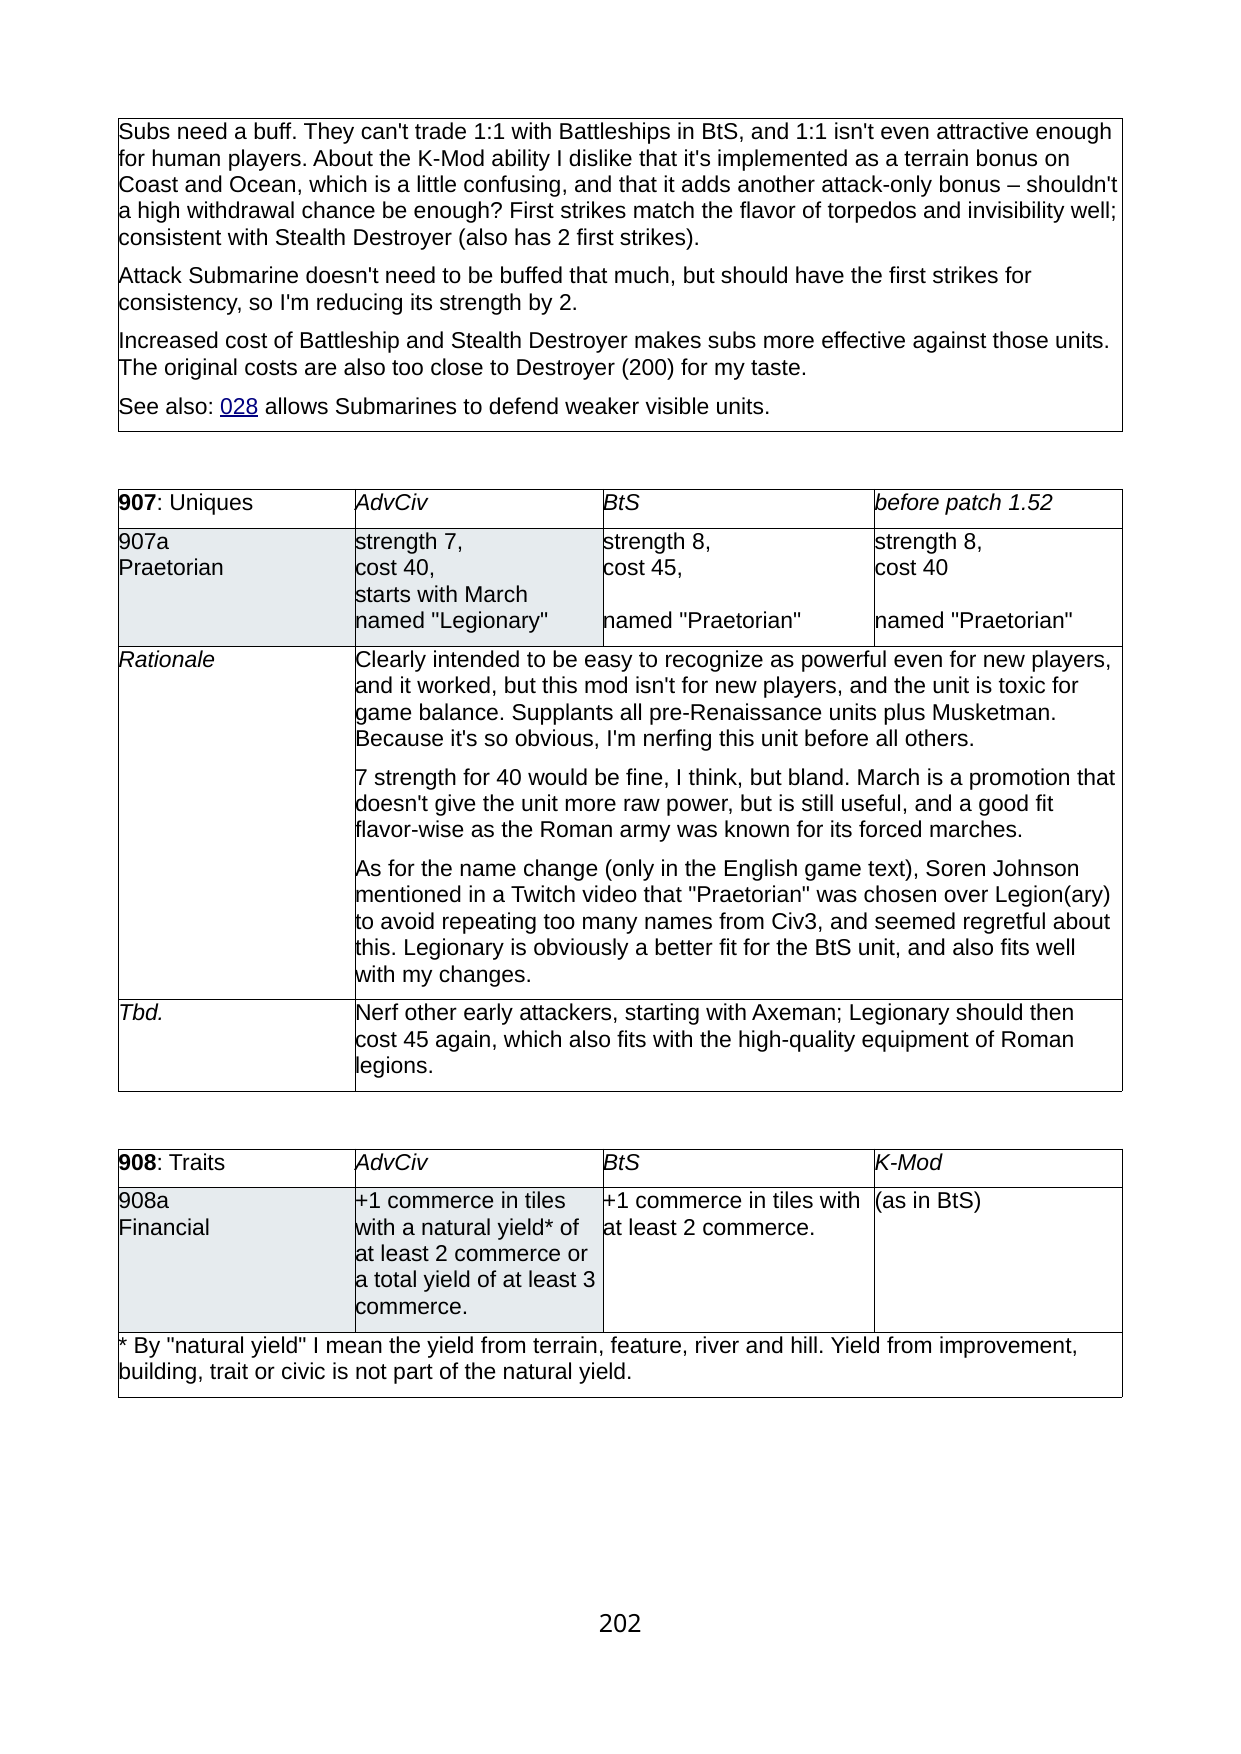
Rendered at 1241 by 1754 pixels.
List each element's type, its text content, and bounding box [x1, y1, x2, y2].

table_cell * By "natural yield" I mean the yield from terrain, feature, river and hill. Yield from improvement, building, trait or civic is not part of the natural yield. [119, 1333, 1122, 1397]
table_header before patch 1.52 [875, 490, 1122, 528]
table_header AdvCiv [356, 490, 603, 528]
table_header BtS [604, 490, 874, 528]
table_cell strength 8, cost 45, named "Praetorian" [604, 529, 874, 646]
table_cell 907a Praetorian [119, 529, 355, 646]
table_cell 908a Financial [119, 1188, 355, 1332]
table_cell (as in BtS) [875, 1188, 1122, 1332]
table_header 908: Traits [119, 1150, 355, 1187]
table_header K-Mod [875, 1150, 1122, 1187]
table_cell Rationale [119, 647, 355, 999]
table_cell Clearly intended to be easy to recognize as powerful even for new players, and it worked, but this mod isn't for new players, and the unit is toxic for game balance. Supplants all pre-Renaissance units plus Musketman. Because it's so obvious, I'm nerfing this unit before all others. 7 strength for 40 would be fine, I think, but bland. March is a promotion that doesn't give the unit more raw power, but is still useful, and a good fit flavor-wise as the Roman army was known for its forced marches. As for the name change (only in the English game text), Soren Johnson mentioned in a Twitch video that "Praetorian" was chosen over Legion(ary) to avoid repeating too many names from Civ3, and seemed regretful about this. Legionary is obviously a better fit for the BtS unit, and also fits well with my changes. [356, 647, 1122, 999]
table_header AdvCiv [356, 1150, 603, 1187]
table_cell strength 8, cost 40 named "Praetorian" [875, 529, 1122, 646]
table_header 907: Uniques [119, 490, 355, 528]
table_cell Subs need a buff. They can't trade 1:1 with Battleships in BtS, and 1:1 isn't even attractive enough for human players. About the K-Mod ability I dislike that it's implemented as a terrain bonus on Coast and Ocean, which is a little confusing, and that it adds another attack-only bonus – shouldn't a high withdrawal chance be enough? First strikes match the flavor of torpedos and invisibility well; consistent with Stealth Destroyer (also has 2 first strikes). Attack Submarine doesn't need to be buffed that much, but should have the first strikes for consistency, so I'm reducing its strength by 2. Increased cost of Battleship and Stealth Destroyer makes subs more effective against those units. The original costs are also too close to Destroyer (200) for my taste. See also: 028 allows Submarines to defend weaker visible units. [119, 119, 1122, 431]
table_cell +1 commerce in tiles with at least 2 commerce. [604, 1188, 874, 1332]
table_cell strength 7, cost 40, starts with March named "Legionary" [356, 529, 603, 646]
table_header BtS [604, 1150, 874, 1187]
table_cell +1 commerce in tiles with a natural yield* of at least 2 commerce or a total yield of at least 3 commerce. [356, 1188, 603, 1332]
table_cell Tbd. [119, 1000, 355, 1091]
table_cell Nerf other early attackers, starting with Axeman; Legionary should then cost 45 again, which also fits with the high-quality equipment of Roman legions. [356, 1000, 1122, 1091]
